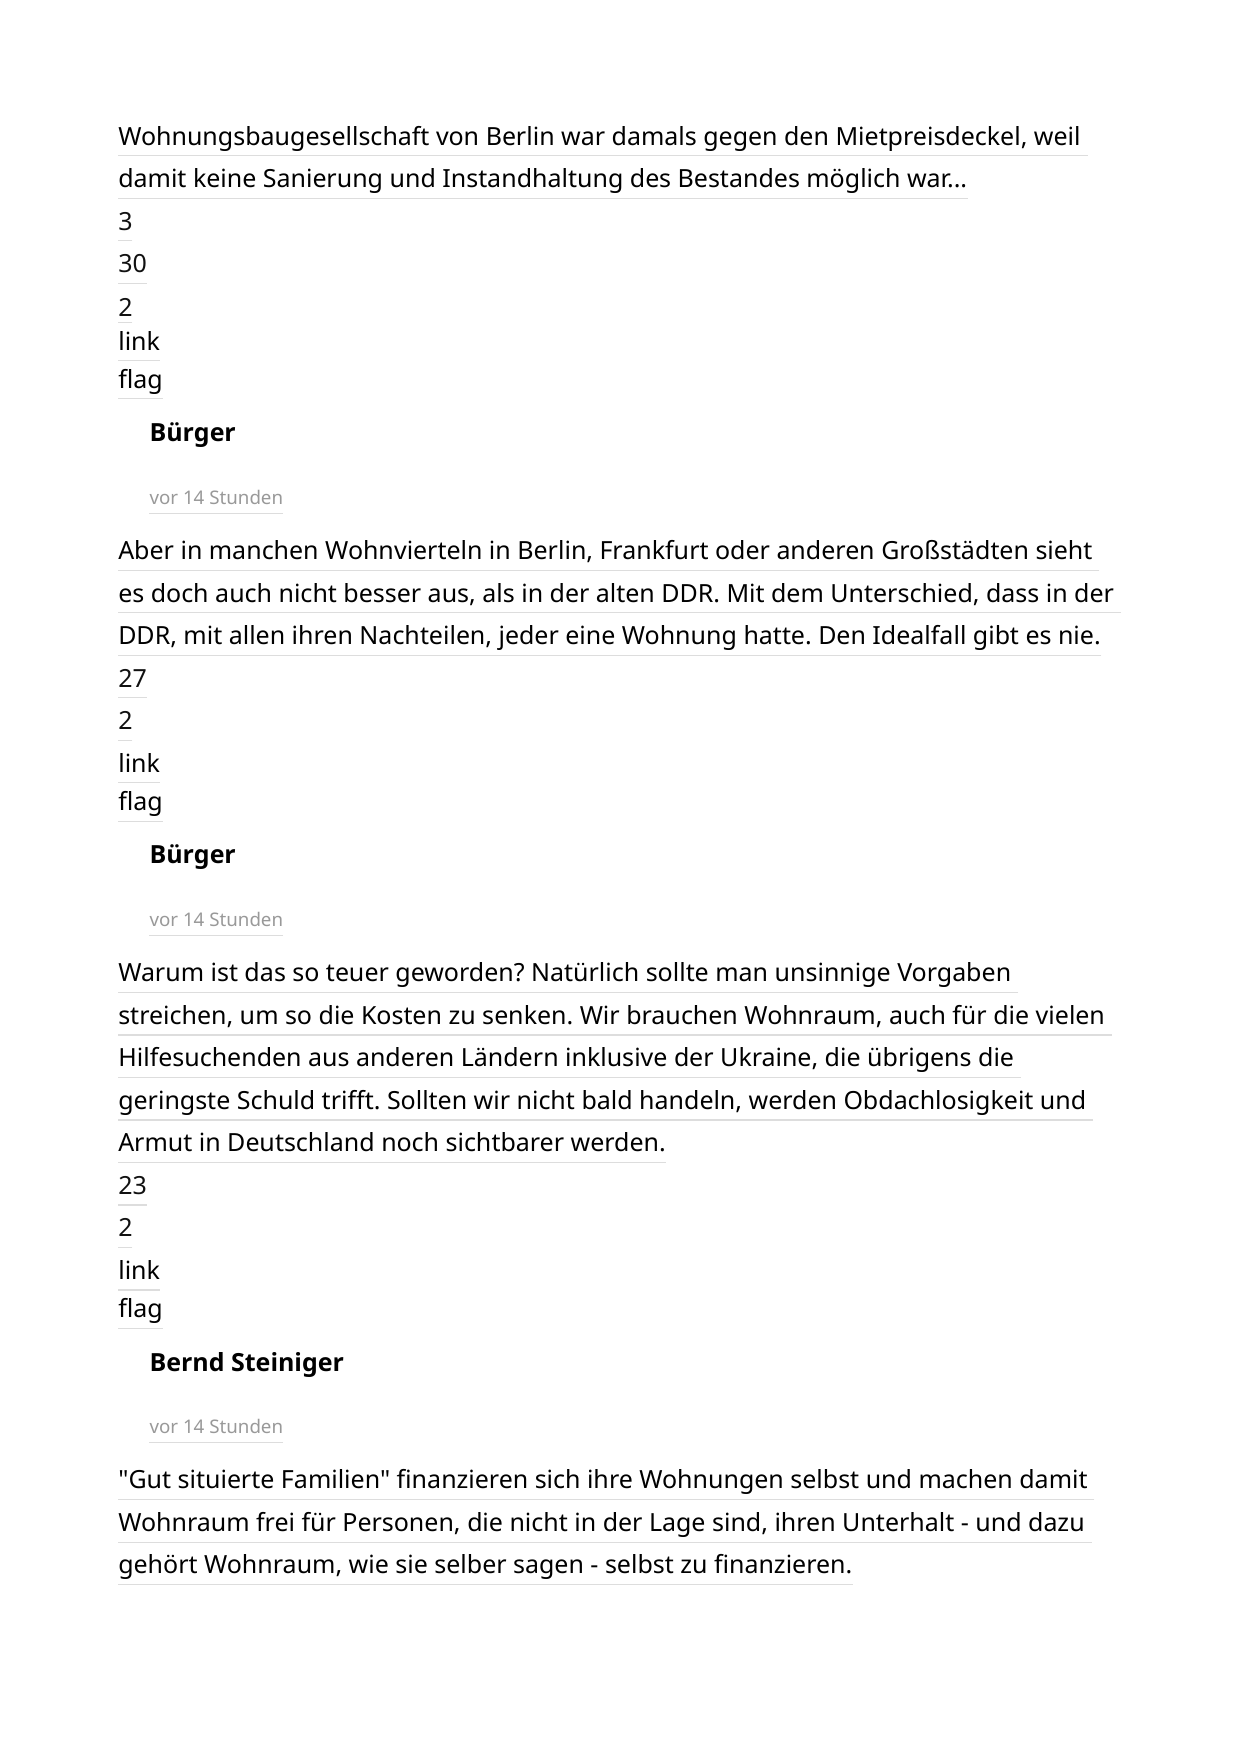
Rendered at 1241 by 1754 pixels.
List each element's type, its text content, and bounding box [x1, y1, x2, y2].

text 2 [118, 703, 1122, 741]
text 23 [118, 1168, 1122, 1206]
text 2 [118, 1210, 1122, 1248]
text Bernd Steiniger [149, 1344, 1122, 1378]
text Warum ist das so teuer geworden? Natürlich sollte man unsinnige Vorgaben streichen, um so die Kosten zu senken. Wir brauchen Wohnraum, auch für die vielen Hilfesuchenden aus anderen Ländern inklusive der Ukraine, die übrigens die geringste Schuld trifft. Sollten wir nicht bald handeln, werden Obdachlosigkeit und Armut in Deutschland noch sichtbarer werden. [118, 955, 1122, 1163]
text 3 [118, 203, 1122, 241]
text vor 14 Stunden [149, 484, 1117, 514]
text Aber in manchen Wohnvierteln in Berlin, Frankfurt oder anderen Großstädten sieht es doch auch nicht besser aus, als in der alten DDR. Mit dem Unterschied, dass in der [118, 533, 1122, 612]
text vor 14 Stunden [149, 1414, 1117, 1443]
text link [118, 323, 1122, 361]
text link [118, 746, 1122, 783]
text flag [118, 361, 1122, 399]
text Bürger [149, 837, 1122, 871]
text "Gut situierte Familien" finanzieren sich ihre Wohnungen selbst und machen damit Wohnraum frei für Personen, die nicht in der Lage sind, ihren Unterhalt - und dazu gehört Wohnraum, wie sie selber sagen - selbst zu finanzieren. [118, 1462, 1122, 1628]
text 27 [118, 661, 1122, 698]
text link [118, 1253, 1122, 1291]
text Bürger [149, 415, 1122, 449]
text 2 [118, 288, 1122, 323]
text Wohnungsbaugesellschaft von Berlin war damals gegen den Mietpreisdeckel, weil damit keine Sanierung und Instandhaltung des Bestandes möglich war... [118, 118, 1122, 199]
text DDR, mit allen ihren Nachteilen, jeder eine Wohnung hatte. Den Idealfall gibt es nie. [118, 613, 1122, 656]
text vor 14 Stunden [149, 907, 1117, 936]
text flag [118, 783, 1122, 822]
text 30 [118, 246, 1122, 284]
text flag [118, 1291, 1122, 1329]
